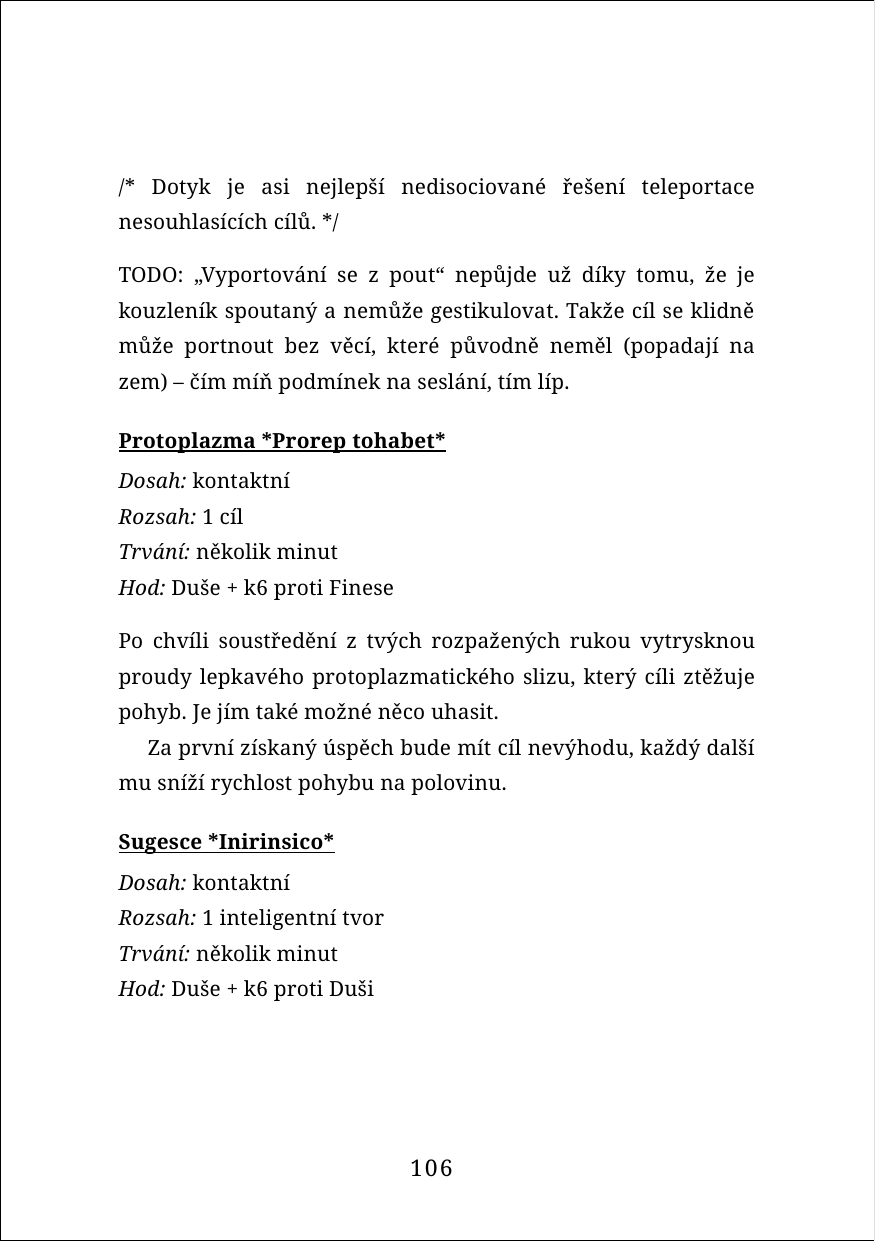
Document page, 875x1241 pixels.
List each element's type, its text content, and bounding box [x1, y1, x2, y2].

text /* Dotyk je asi nejlepší nedisociované řešení teleportace nesouhlasících cílů. */ [118, 172, 756, 236]
text Dosah: kontaktní Rozsah: 1 inteligentní tvor Trvání: několik minut Hod: Duše + k6 proti Duši [118, 868, 756, 1003]
text Po chvíli soustředění z tvých rozpažených rukou vytrysknou proudy lepkavého protoplazmatického slizu, který cíli ztěžuje pohyb. Je jím také možné něco uhasit. Za první získaný úspěch bude mít cíl nevýhodu, každý další mu sníží rychlost pohybu na polovinu. [118, 626, 756, 797]
subtitle Protoplazma *Prorep tohabet* [118, 426, 756, 455]
text TODO: „Vyportování se z pout“ nepůjde už díky tomu, že je kouzleník spoutaný a nemůže gestikulovat. Takže cíl se klidně může portnout bez věcí, které původně neměl (popadají na zem) – čím míň podmínek na seslání, tím líp. [118, 261, 756, 396]
subtitle Sugesce *Inirinsico* [118, 827, 756, 856]
text Dosah: kontaktní Rozsah: 1 cíl Trvání: několik minut Hod: Duše + k6 proti Finese [118, 466, 756, 601]
